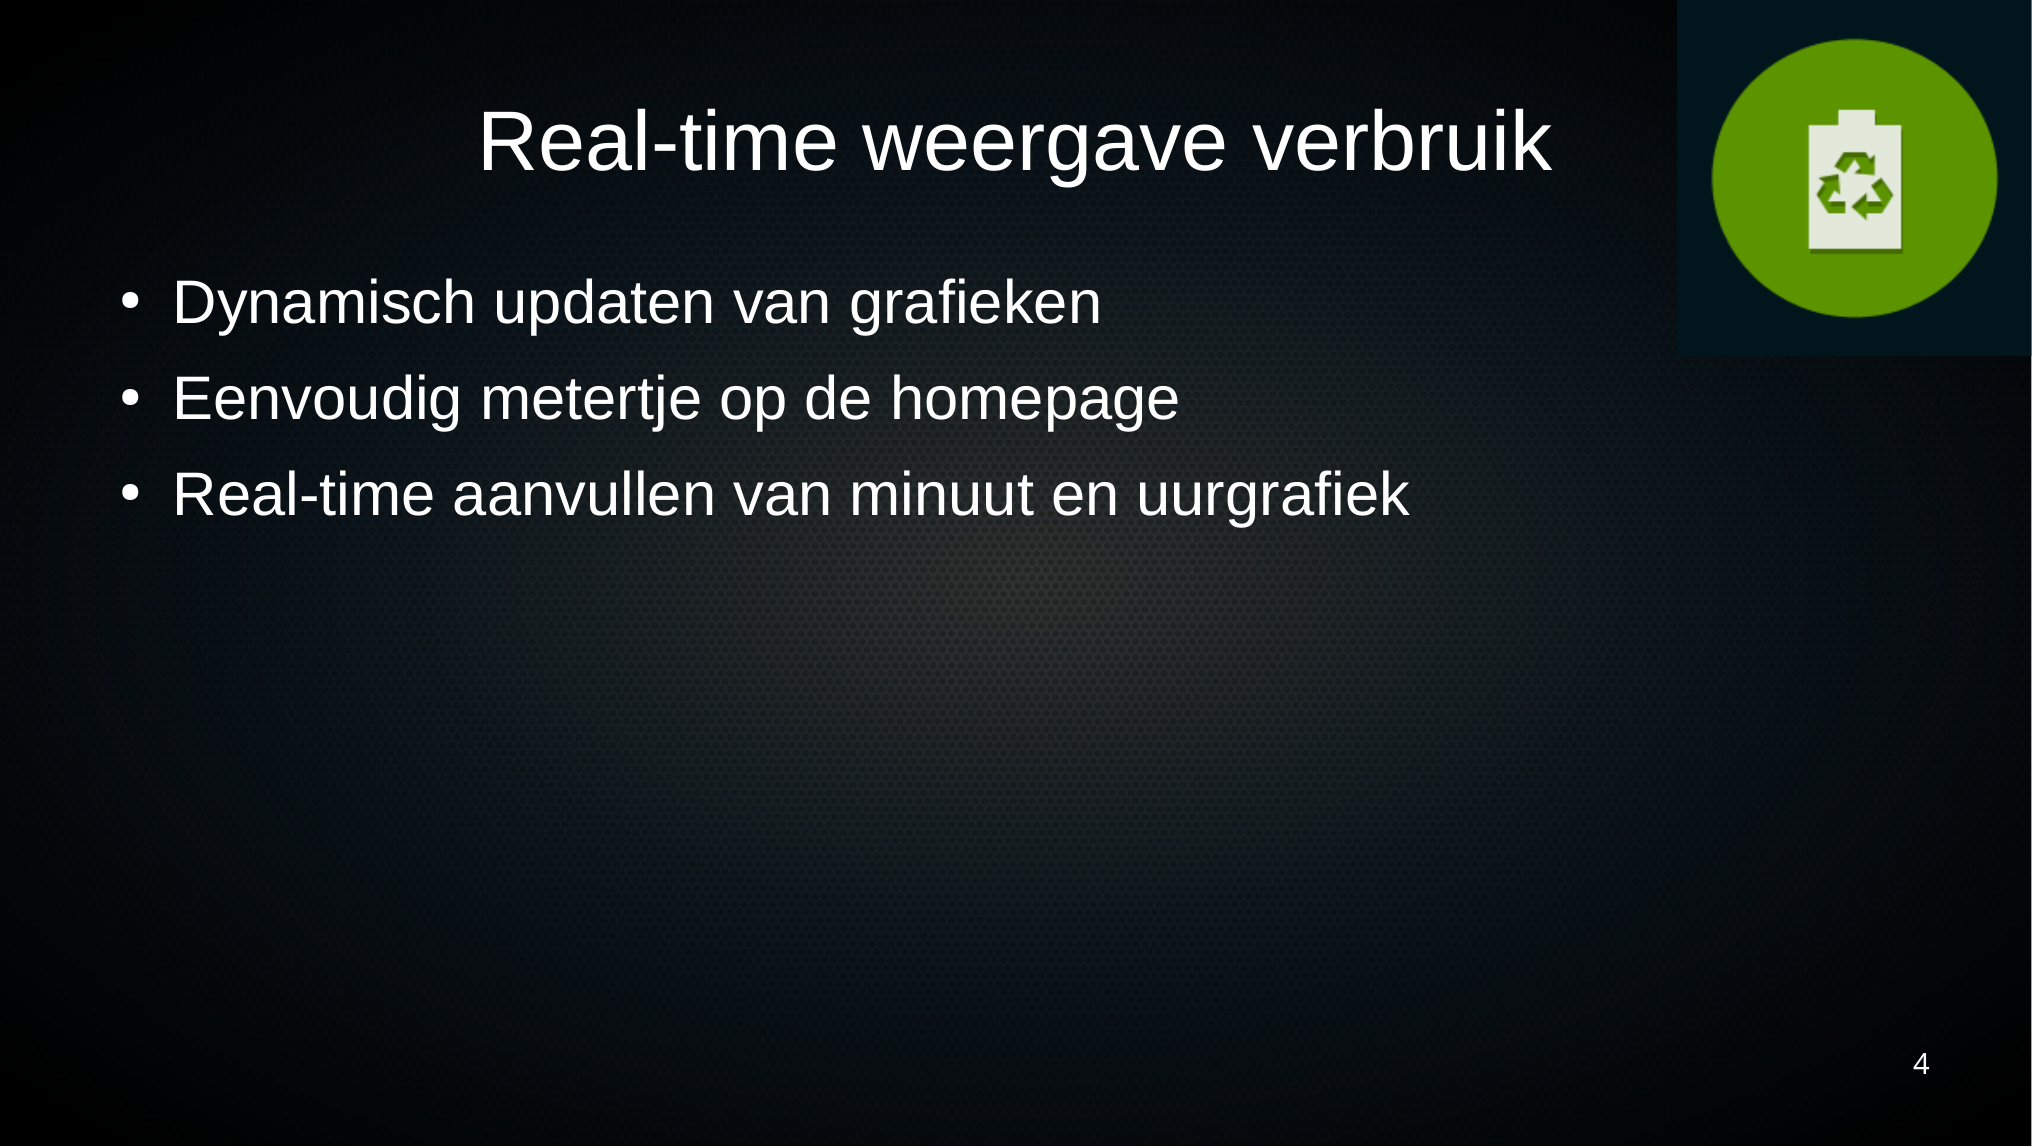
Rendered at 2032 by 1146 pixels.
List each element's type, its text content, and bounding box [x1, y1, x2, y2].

title Real-time weergave verbruik [101, 45, 1677, 237]
list Dynamisch updaten van grafieken Eenvoudig metertje op de homepage Real-time aanvullen van minuut en uurgrafiek [101, 268, 1890, 933]
picture [0, 0, 2032, 1146]
